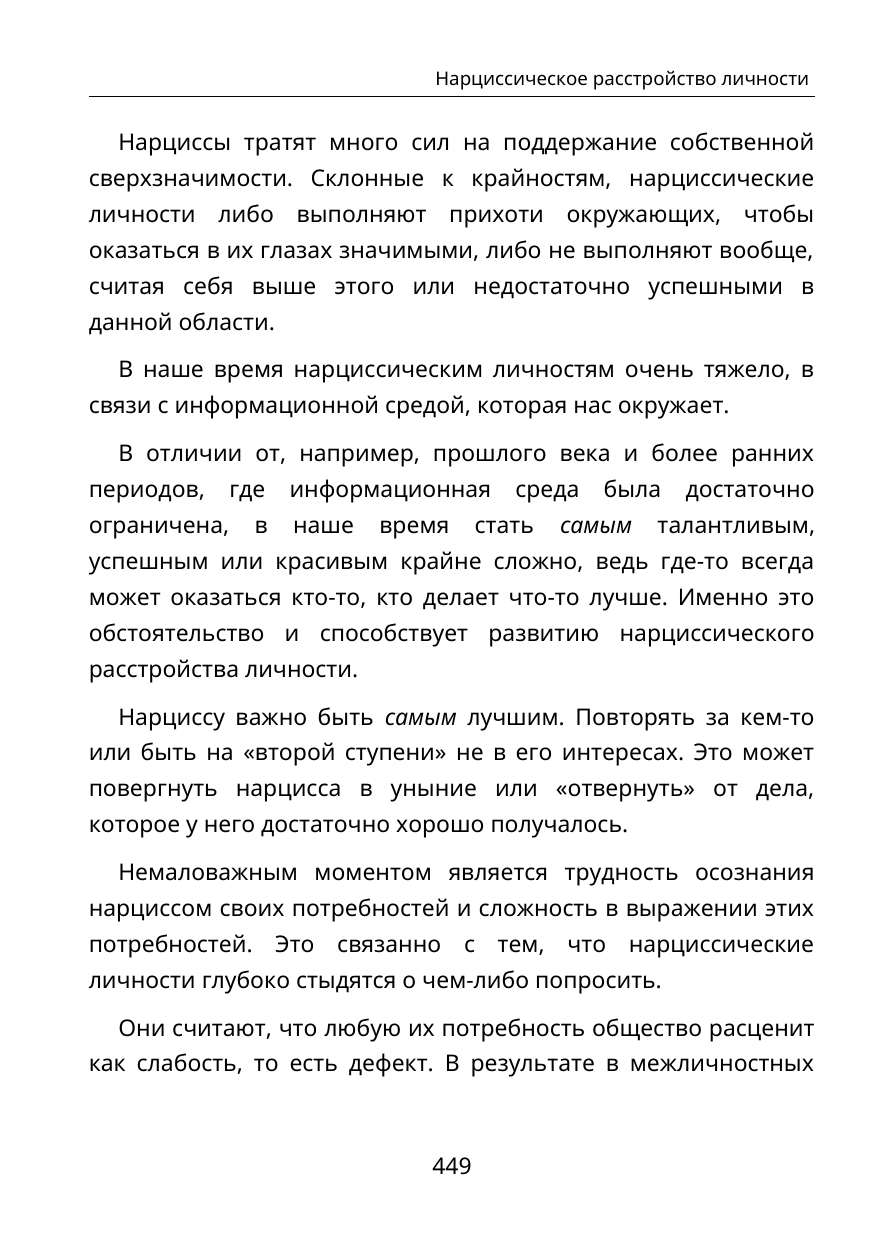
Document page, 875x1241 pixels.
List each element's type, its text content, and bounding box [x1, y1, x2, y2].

text Немаловажным моментом является трудность осознания нарциссом своих потребностей и сложность в выражении этих потребностей. Это связанно с тем, что нарциссические личности глубоко стыдятся о чем-либо попросить. [88, 856, 815, 995]
text Нарциссы тратят много сил на поддержание собственной сверхзначимости. Склонные к крайностям, нарциссические личности либо выполняют прихоти окружающих, чтобы оказаться в их глазах значимыми, либо не выполняют вообще, считая себя выше этого или недостаточно успешными в данной области. [88, 126, 815, 337]
text В отличии от, например, прошлого века и более ранних периодов, где информационная среда была достаточно ограничена, в наше время стать самым талантливым, успешным или красивым крайне сложно, ведь где-то всегда может оказаться кто-то, кто делает что-то лучше. Именно это обстоятельство и способствует развитию нарциссического расстройства личности. [88, 437, 815, 684]
text Нарциссу важно быть самым лучшим. Повторять за кем-то или быть на «второй ступени» не в его интересах. Это может повергнуть нарцисса в уныние или «отвернуть» от дела, которое у него достаточно хорошо получалось. [88, 700, 815, 839]
text В наше время нарциссическим личностям очень тяжело, в связи с информационной средой, которая нас окружает. [88, 353, 815, 421]
text Они считают, что любую их потребность общество расценит как слабость, то есть дефект. В результате в межличностных [88, 1011, 815, 1079]
